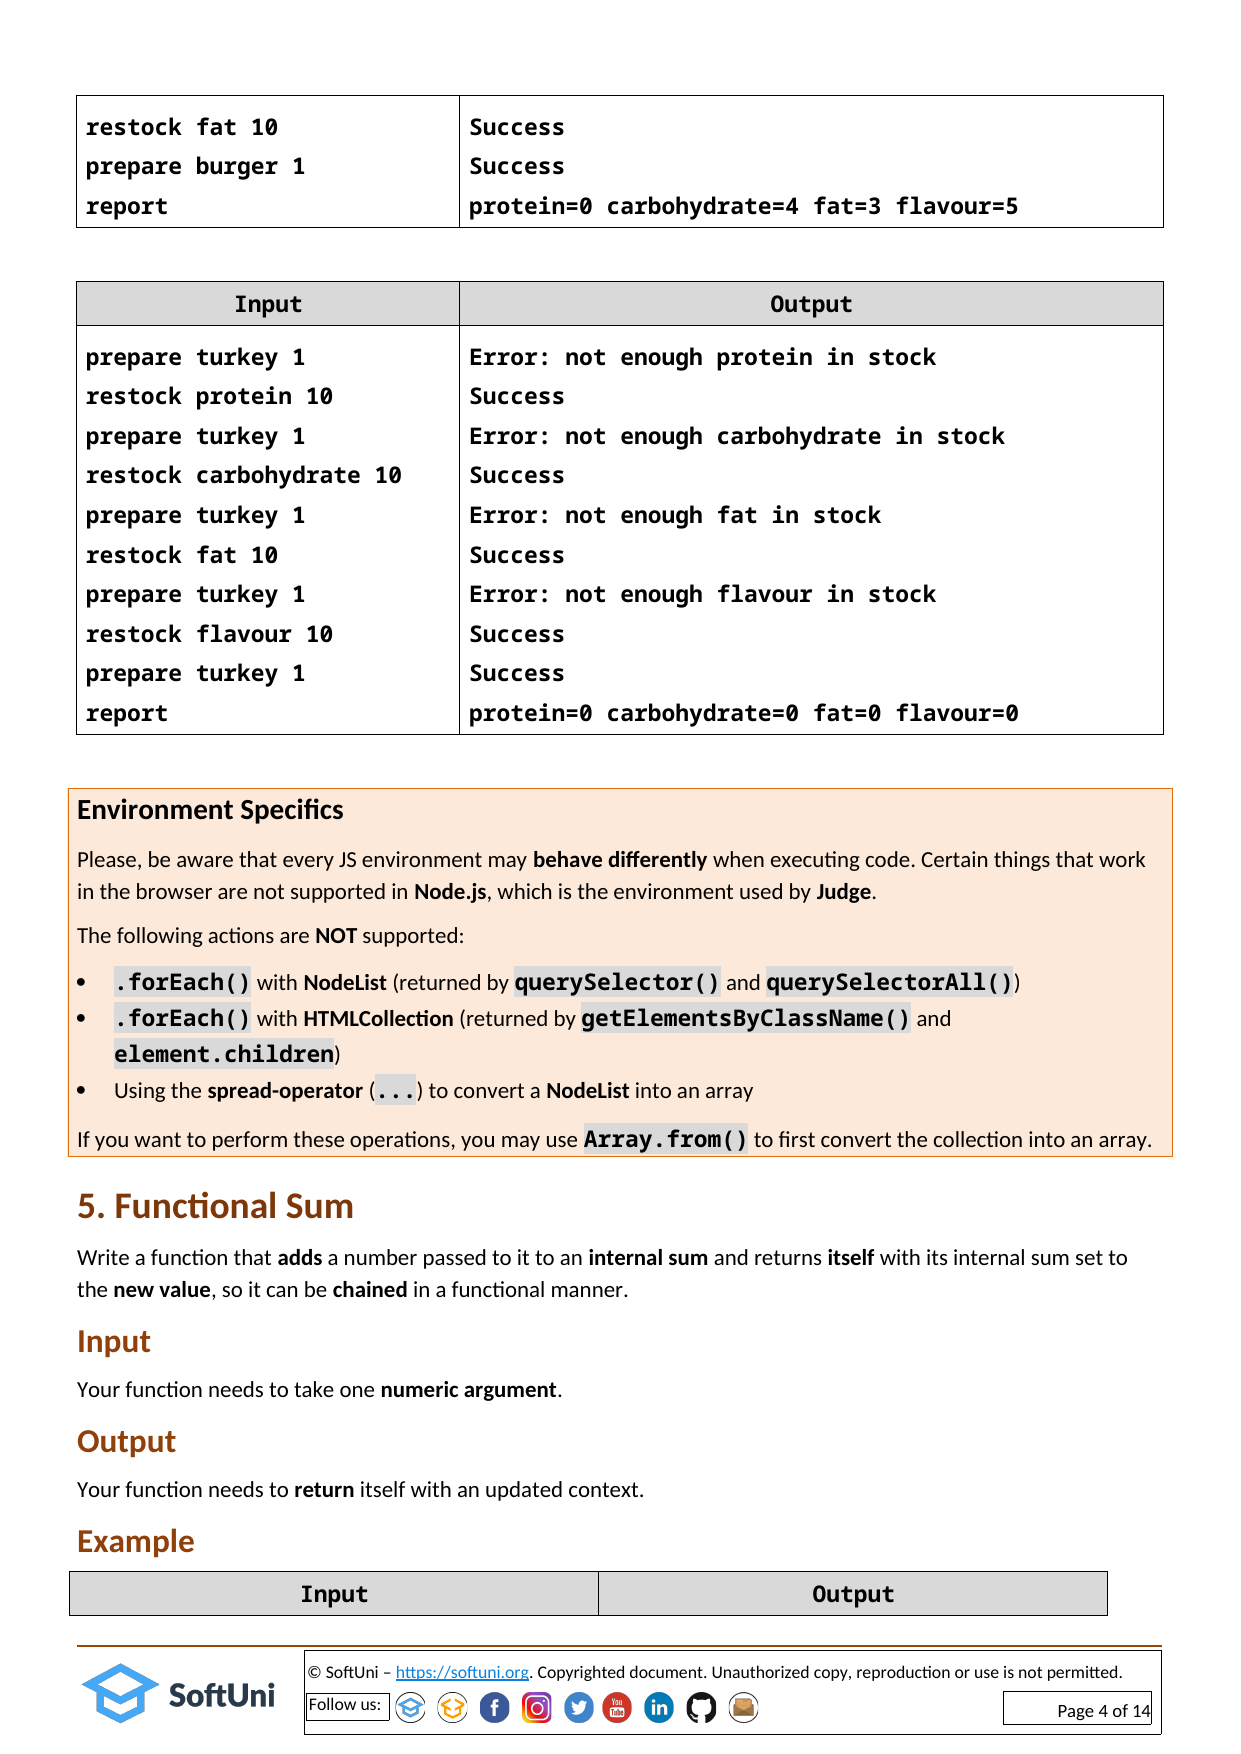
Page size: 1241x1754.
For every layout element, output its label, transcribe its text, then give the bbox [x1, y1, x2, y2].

text Please, be aware that every JS environment may behave differently when executing code. Certain things that work in the browser are not supported in Node.js, which is the environment used by Judge. [69, 842, 1172, 905]
table_header Output [460, 282, 1163, 325]
picture [395, 1692, 425, 1723]
text Your function needs to return itself with an updated context. [77, 1475, 1163, 1503]
subtitle Input [77, 1320, 1163, 1361]
table_cell Error: not enough protein in stock Success Error: not enough carbohydrate in stock Success Error: not enough fat in stock Success Error: not enough flavour in stock Success Success protein=0 carbohydrate=0 fat=0 flavour=0 [460, 326, 1163, 734]
table_header Input [70, 1572, 598, 1615]
picture [665, 1714, 674, 1723]
picture [602, 1692, 632, 1723]
list .forEach() with HTMLCollection (returned by getElementsByClassName() and element.children) [69, 999, 1172, 1069]
list Using the spread-operator (...) to convert a NodeList into an array [69, 1071, 1172, 1105]
text Environment Specifics [69, 789, 1172, 827]
list .forEach() with NodeList (returned by querySelector() and querySelectorAll()) [69, 963, 1172, 997]
subtitle Example [77, 1520, 1163, 1561]
table_cell prepare turkey 1 restock protein 10 prepare turkey 1 restock carbohydrate 10 prepare turkey 1 restock fat 10 prepare turkey 1 restock flavour 10 prepare turkey 1 report [77, 326, 459, 734]
table_header Input [77, 282, 459, 325]
subtitle Output [77, 1420, 1163, 1461]
picture [564, 1692, 594, 1723]
text Write a function that adds a number passed to it to an internal sum and returns itself with its internal sum set to the new value, so it can be chained in a functional manner. [77, 1243, 1163, 1304]
text The following actions are NOT supported: [69, 918, 1172, 949]
picture [437, 1692, 468, 1723]
subtitle Functional Sum [77, 1182, 1163, 1228]
table_header Output [599, 1572, 1107, 1615]
picture [644, 1692, 653, 1701]
table_cell Success Success protein=0 carbohydrate=4 fat=3 flavour=5 [460, 96, 1163, 227]
text Your function needs to take one numeric argument. [77, 1375, 1163, 1403]
picture [480, 1692, 510, 1723]
picture [728, 1692, 759, 1723]
picture [75, 1658, 281, 1729]
text If you want to perform these operations, you may use Array.from() to first convert the collection into an array. [69, 1119, 1172, 1156]
picture [658, 1705, 667, 1714]
picture [665, 1692, 674, 1701]
picture [522, 1692, 552, 1723]
picture [686, 1692, 717, 1723]
table_cell restock fat 10 prepare burger 1 report [77, 96, 459, 227]
picture [644, 1714, 653, 1723]
